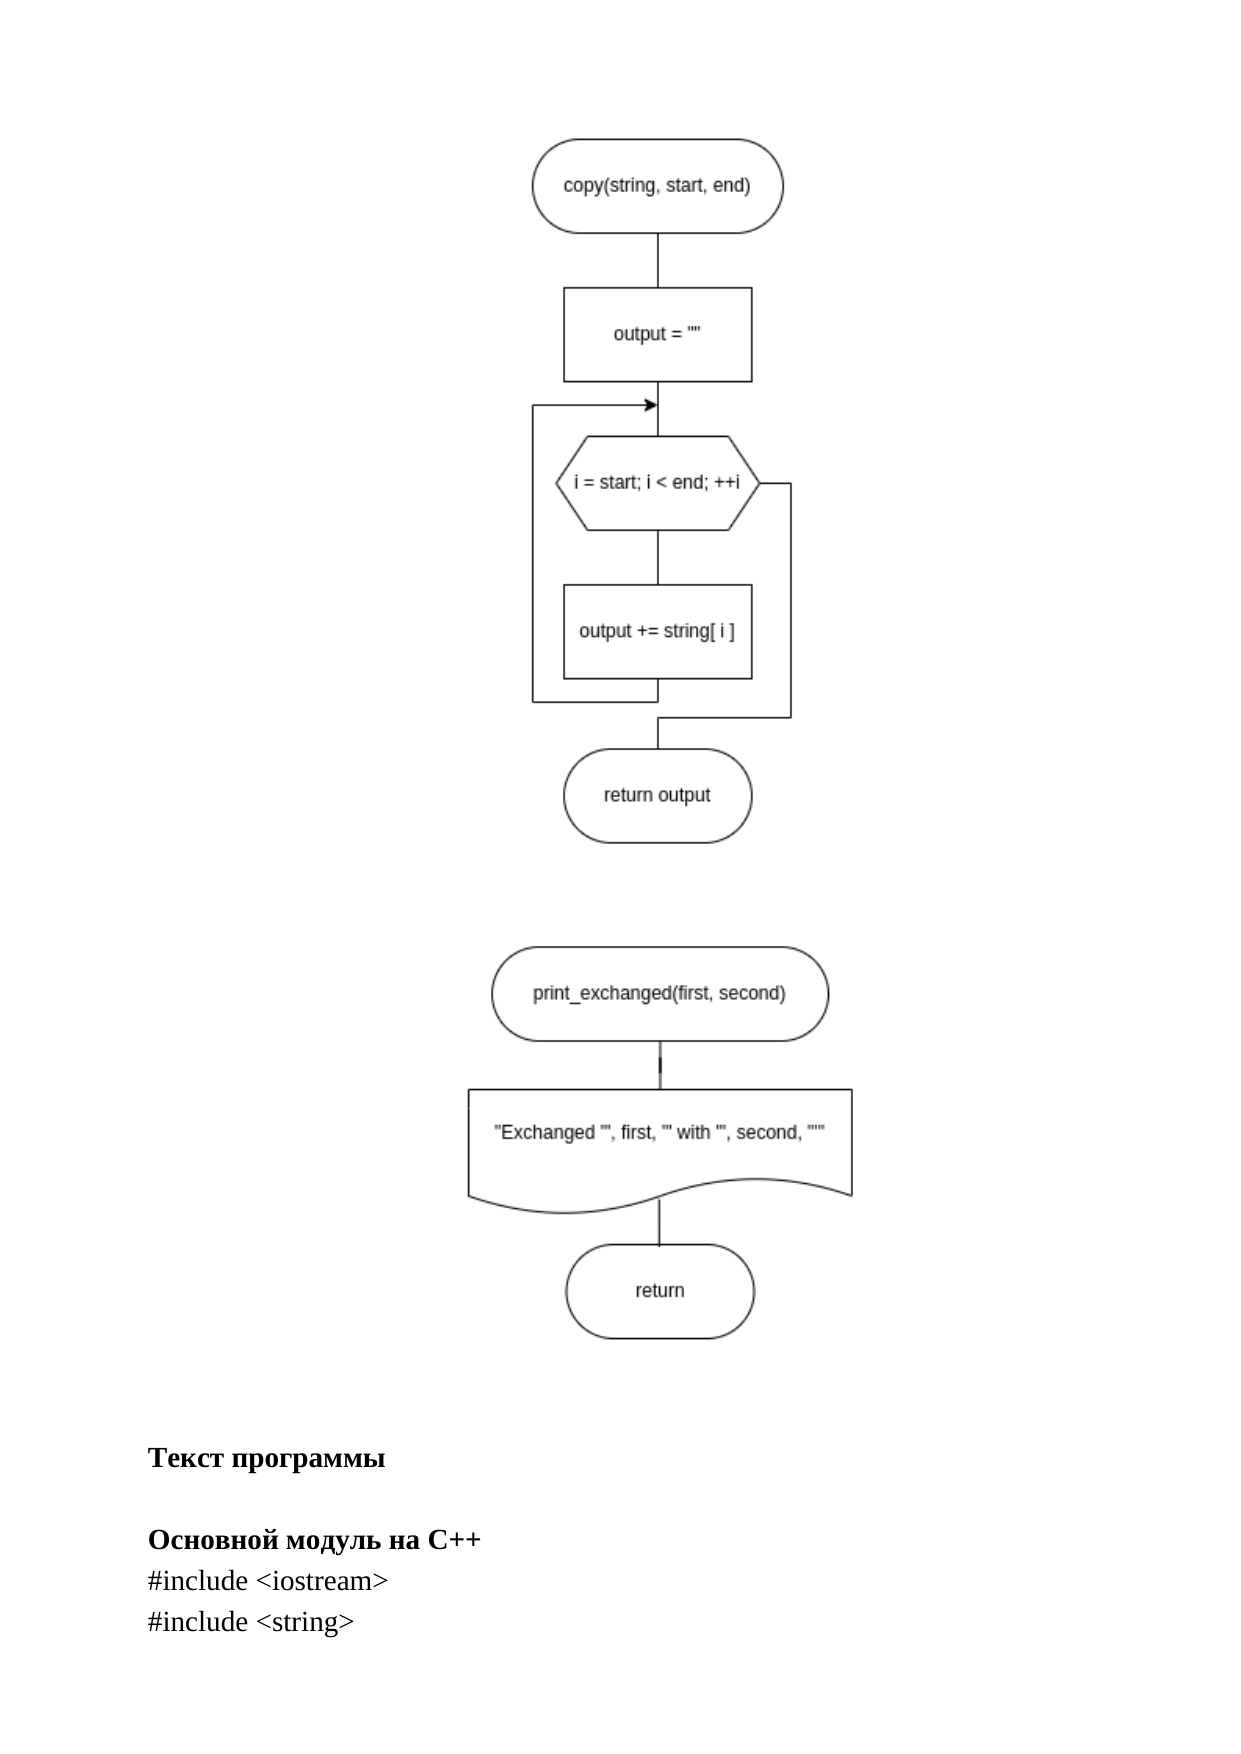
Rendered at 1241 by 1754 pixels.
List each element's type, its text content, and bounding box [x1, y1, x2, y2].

text Основной модуль на С++ [148, 1522, 1181, 1556]
picture [490, 106, 839, 858]
picture [440, 899, 889, 1396]
text #include <string> [148, 1604, 1181, 1638]
text #include <iostream> [148, 1563, 1181, 1597]
text Текст программы [148, 1440, 1181, 1474]
